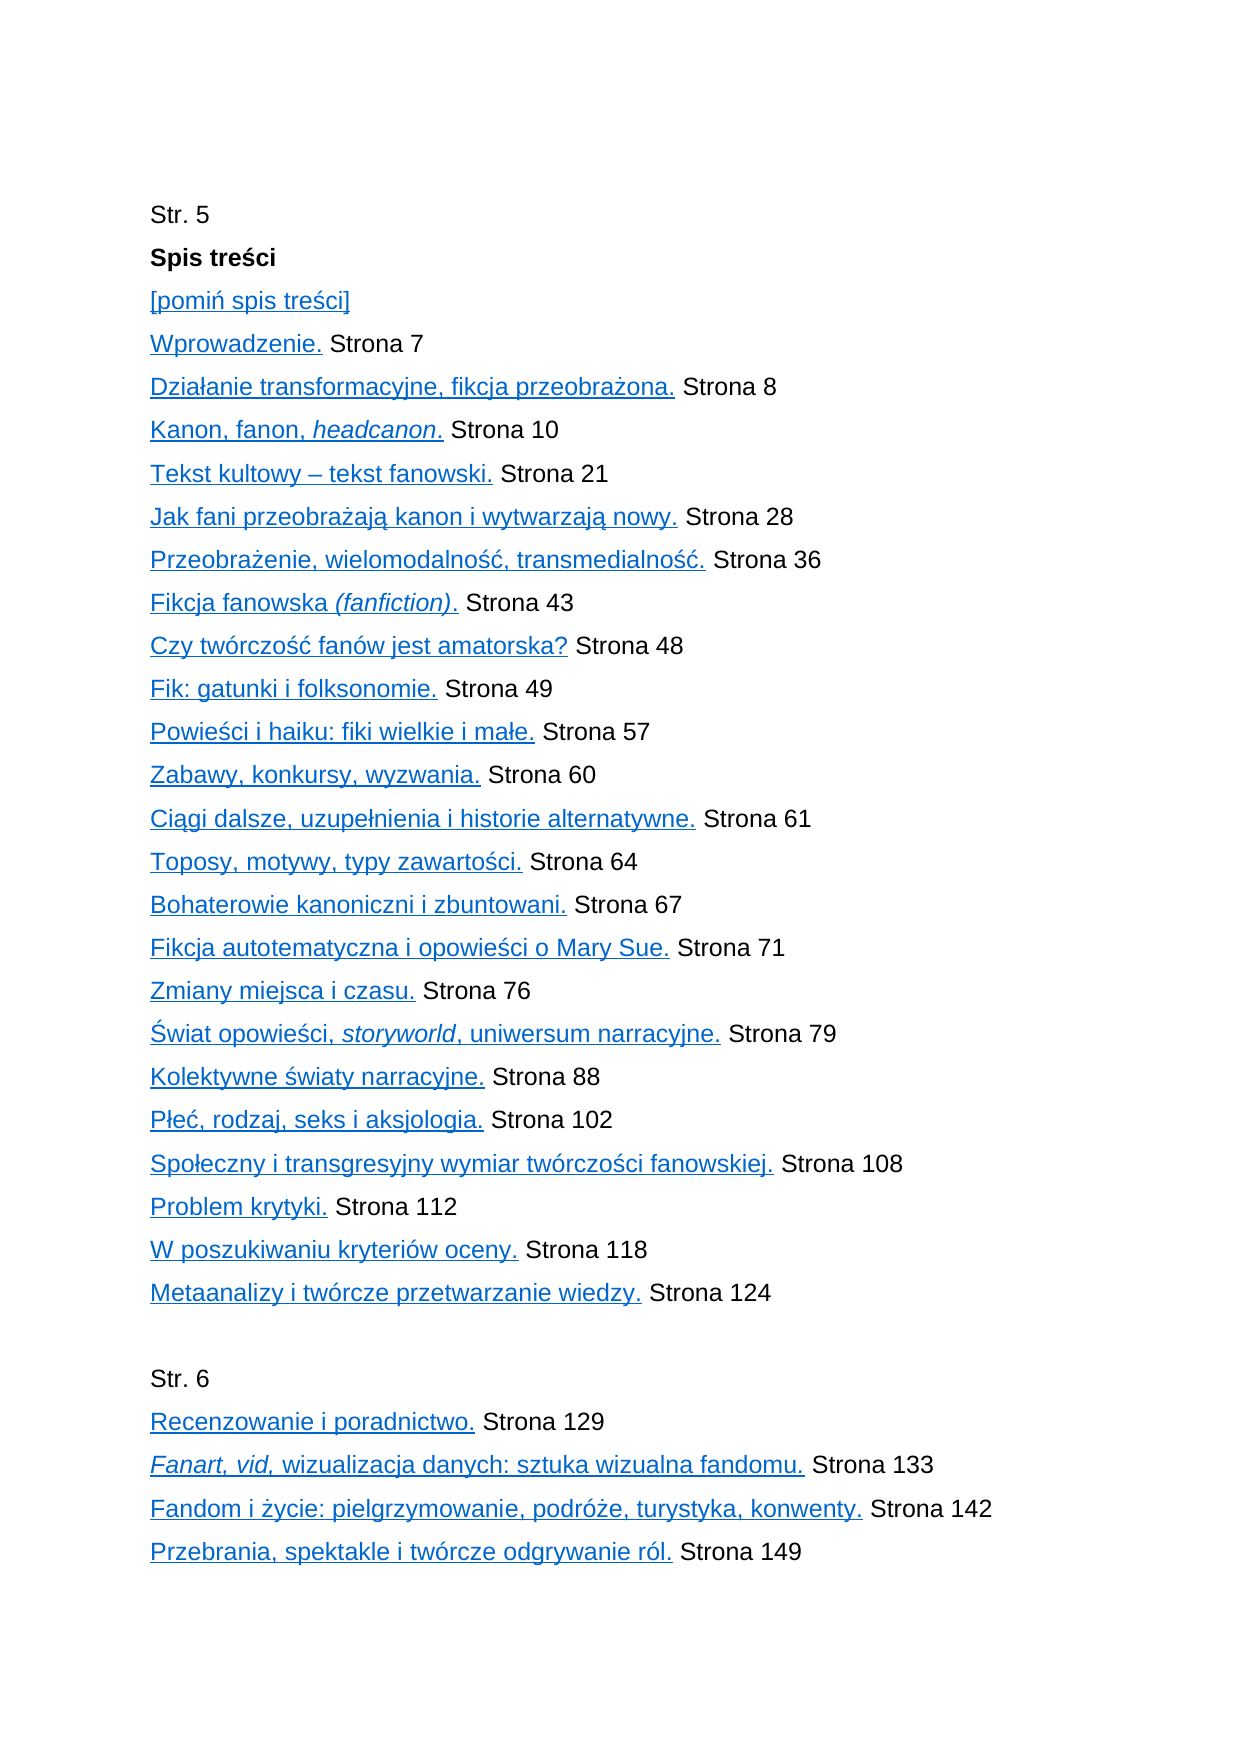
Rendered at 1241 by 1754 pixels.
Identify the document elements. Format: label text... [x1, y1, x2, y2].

text Toposy, motywy, typy zawartości. Strona 64 [150, 847, 1090, 876]
text Fik: gatunki i folksonomie. Strona 49 [150, 674, 1090, 703]
text Str. 5 [150, 200, 1090, 229]
text Kanon, fanon, headcanon. Strona 10 [150, 416, 1090, 444]
text Metaanalizy i twórcze przetwarzanie wiedzy. Strona 124 [150, 1278, 1090, 1307]
text Zabawy, konkursy, wyzwania. Strona 60 [150, 761, 1090, 789]
text [pomiń spis treści] [150, 286, 1090, 315]
text Świat opowieści, storyworld, uniwersum narracyjne. Strona 79 [150, 1019, 1090, 1048]
text Fanart, vid, wizualizacja danych: sztuka wizualna fandomu. Strona 133 [150, 1451, 1090, 1479]
text Fikcja autotematyczna i opowieści o Mary Sue. Strona 71 [150, 933, 1090, 962]
text Fandom i życie: pielgrzymowanie, podróże, turystyka, konwenty. Strona 142 [150, 1494, 1090, 1522]
text Problem krytyki. Strona 112 [150, 1192, 1090, 1221]
text Wprowadzenie. Strona 7 [150, 329, 1090, 358]
text Kolektywne światy narracyjne. Strona 88 [150, 1062, 1090, 1091]
text Przeobrażenie, wielomodalność, transmedialność. Strona 36 [150, 545, 1090, 574]
text Powieści i haiku: fiki wielkie i małe. Strona 57 [150, 717, 1090, 746]
text Recenzowanie i poradnictwo. Strona 129 [150, 1407, 1090, 1436]
text Jak fani przeobrażają kanon i wytwarzają nowy. Strona 28 [150, 502, 1090, 531]
text Fikcja fanowska (fanfiction). Strona 43 [150, 588, 1090, 617]
text Str. 6 [150, 1364, 1090, 1393]
text Płeć, rodzaj, seks i aksjologia. Strona 102 [150, 1106, 1090, 1134]
text Tekst kultowy – tekst fanowski. Strona 21 [150, 459, 1090, 487]
text Bohaterowie kanoniczni i zbuntowani. Strona 67 [150, 890, 1090, 919]
text Czy twórczość fanów jest amatorska? Strona 48 [150, 631, 1090, 660]
text Zmiany miejsca i czasu. Strona 76 [150, 976, 1090, 1005]
text Przebrania, spektakle i twórcze odgrywanie ról. Strona 149 [150, 1537, 1090, 1566]
text Społeczny i transgresyjny wymiar twórczości fanowskiej. Strona 108 [150, 1149, 1090, 1177]
text Działanie transformacyjne, fikcja przeobrażona. Strona 8 [150, 372, 1090, 401]
text W poszukiwaniu kryteriów oceny. Strona 118 [150, 1235, 1090, 1264]
text Ciągi dalsze, uzupełnienia i historie alternatywne. Strona 61 [150, 804, 1090, 832]
subtitle Spis treści [150, 243, 1090, 272]
